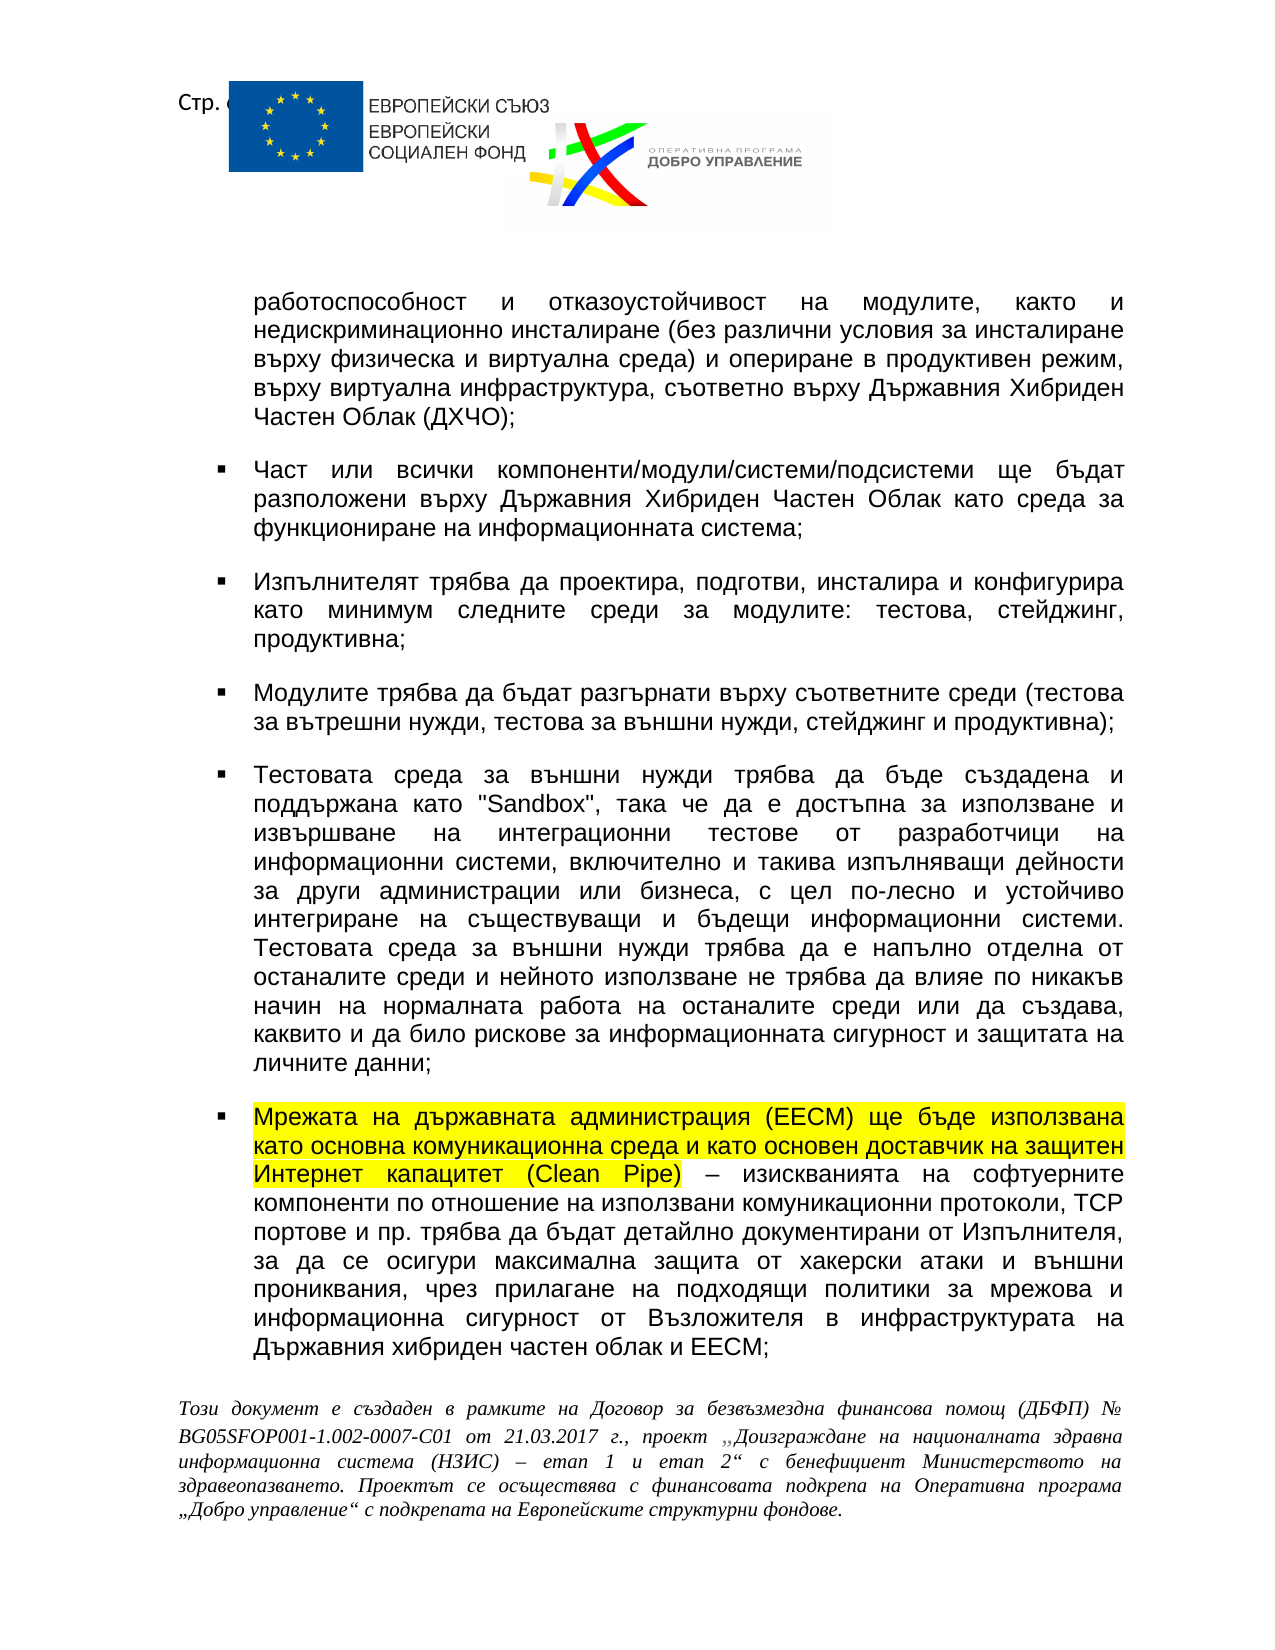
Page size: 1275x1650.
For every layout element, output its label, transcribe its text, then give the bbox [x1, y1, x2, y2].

list Част или всички компоненти/модули/системи/подсистеми ще бъдат разположени върху Държавния Хибриден Частен Облак като среда за функциониране на информационната система; [216, 455, 1125, 542]
list Модулите трябва да бъдат разгърнати върху съответните среди (тестова за вътрешни нужди, тестова за външни нужди, стейджинг и продуктивна); [216, 678, 1125, 736]
list Изпълнителят трябва да проектира, подготви, инсталира и конфигурира като минимум следните среди за модулите: тестова, стейджинг, продуктивна; [216, 567, 1125, 653]
list Тестовата среда за външни нужди трябва да бъде създадена и поддържана като "Sandbox", така че да е достъпна за използване и извършване на интеграционни тестове от разработчици на информационни системи, включително и такива изпълняващи дейности за други администрации или бизнеса, с цел по-лесно и устойчиво интегриране на съществуващи и бъдещи информационни системи. Тестовата среда за външни нужди трябва да е напълно отделна от останалите среди и нейното използване не трябва да влияе по никакъв начин на нормалната работа на останалите среди или да създава, каквито и да било рискове за информационната сигурност и защитата на личните данни; [216, 761, 1125, 1077]
list работоспособност и отказоустойчивост на модулите, както и недискриминационно инсталиране (без различни условия за инсталиране върху физическа и виртуална среда) и опериране в продуктивен режим, върху виртуална инфраструктура, съответно върху Държавния Хибриден Частен Облак (ДХЧО); [216, 286, 1125, 430]
list Мрежата на държавната администрация (ЕЕСМ) ще бъде използвана като основна комуникационна среда и като основен доставчик на защитен Интернет капацитет (Clean Pipe) – изискванията на софтуерните компоненти по отношение на използвани комуникационни протоколи, TCP портове и пр. трябва да бъдат детайлно документирани от Изпълнителя, за да се осигури максимална защита от хакерски атаки и външни прониквания, чрез прилагане на подходящи политики за мрежова и информационна сигурност от Възложителя в инфраструктурата на Държавния хибриден частен облак и ЕЕСМ; [216, 1102, 1125, 1361]
